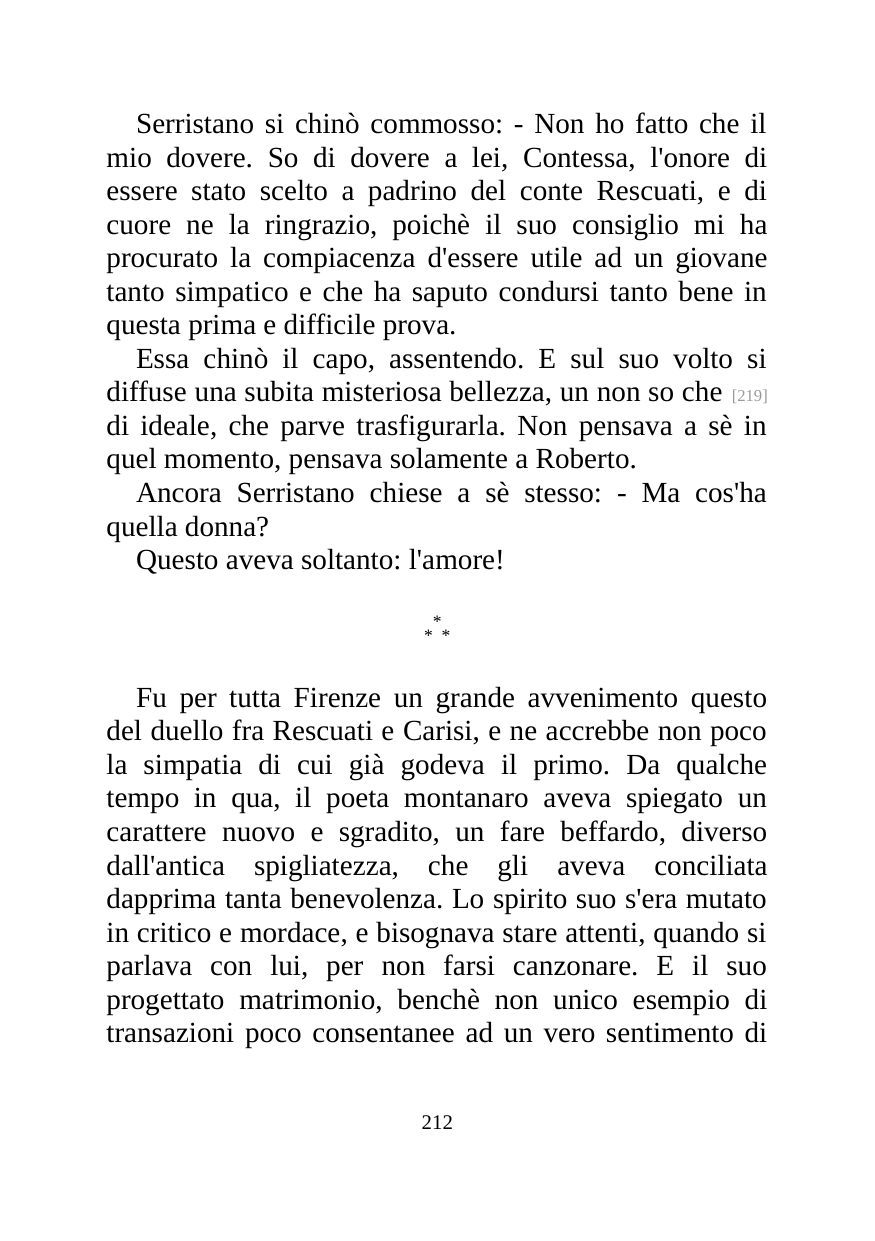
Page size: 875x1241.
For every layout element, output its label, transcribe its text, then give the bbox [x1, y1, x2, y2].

text Serristano si chinò commosso: - Non ho fatto che il mio dovere. So di dovere a lei, Contessa, l'onore di essere stato scelto a padrino del conte Rescuati, e di cuore ne la ringrazio, poichè il suo consiglio mi ha procurato la compiacenza d'essere utile ad un giovane tanto simpatico e che ha saputo condursi tanto bene in questa prima e difficile prova. [106, 106, 768, 341]
text Fu per tutta Firenze un grande avvenimento questo del duello fra Rescuati e Carisi, e ne accrebbe non poco la simpatia di cui già godeva il primo. Da qualche tempo in qua, il poeta montanaro aveva spiegato un carattere nuovo e sgradito, un fare beffardo, diverso dall'antica spigliatezza, che gli aveva conciliata dapprima tanta benevolenza. Lo spirito suo s'era mutato in critico e mordace, e bisognava stare attenti, quando si parlava con lui, per non farsi canzonare. E il suo progettato matrimonio, benchè non unico esempio di transazioni poco consentanee ad un vero sentimento di [106, 680, 768, 1049]
text *** [106, 611, 768, 645]
text Questo aveva soltanto: l'amore! [106, 542, 768, 576]
text Essa chinò il capo, assentendo. E sul suo volto si diffuse una subita misteriosa bellezza, un non so che [219] di ideale, che parve trasfigurarla. Non pensava a sè in quel momento, pensava solamente a Roberto. [106, 341, 768, 475]
text Ancora Serristano chiese a sè stesso: - Ma cos'ha quella donna? [106, 475, 768, 542]
